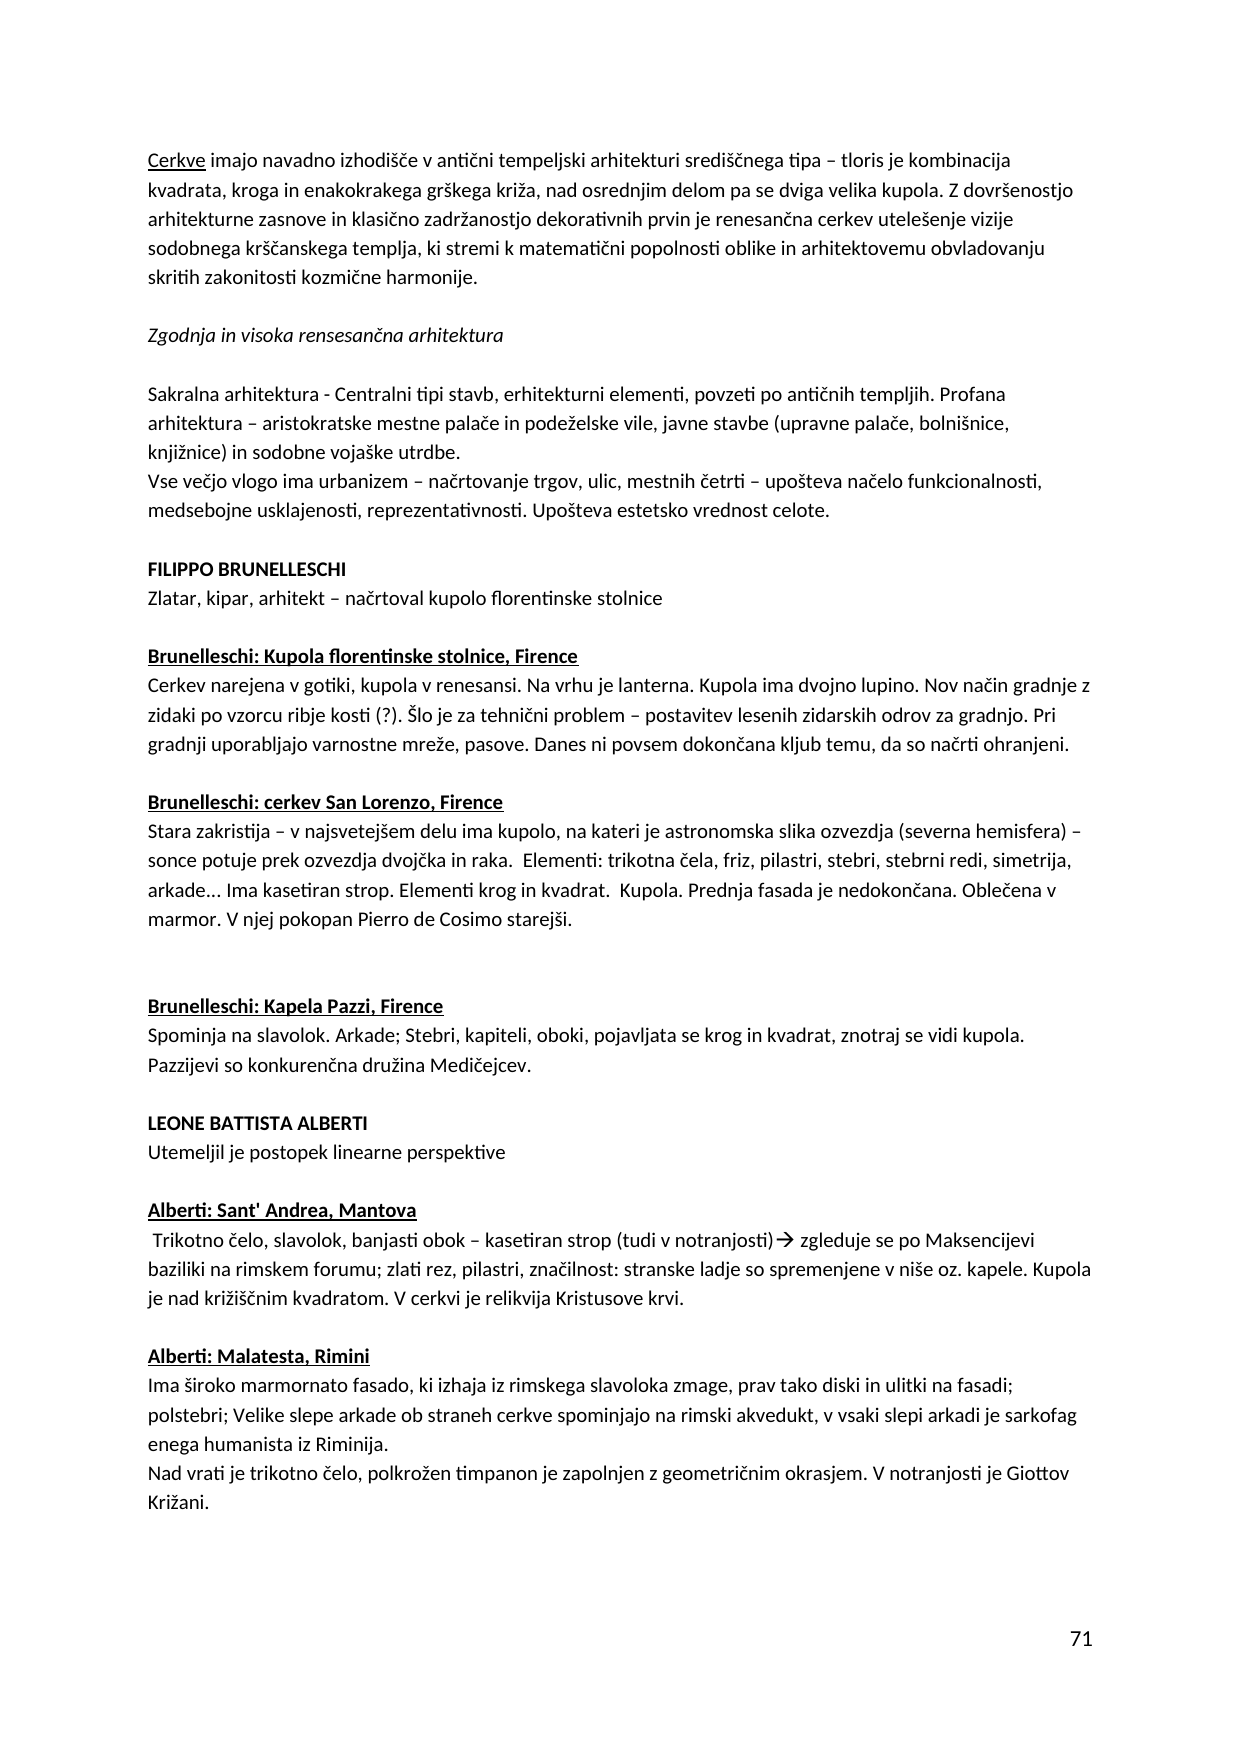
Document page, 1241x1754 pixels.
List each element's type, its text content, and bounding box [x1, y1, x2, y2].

text Spominja na slavolok. Arkade; Stebri, kapiteli, oboki, pojavljata se krog in kvadrat, znotraj se vidi kupola. Pazzijevi so konkurenčna družina Medičejcev. [148, 1023, 1093, 1077]
text Stara zakristija – v najsvetejšem delu ima kupolo, na kateri je astronomska slika ozvezdja (severna hemisfera) – sonce potuje prek ozvezdja dvojčka in raka. Elementi: trikotna čela, friz, pilastri, stebri, stebrni redi, simetrija, arkade... Ima kasetiran strop. Elementi krog in kvadrat. Kupola. Prednja fasada je nedokončana. Oblečena v marmor. V njej pokopan Pierro de Cosimo starejši. [148, 818, 1093, 931]
text Alberti: Malatesta, Rimini [148, 1343, 1093, 1369]
text Sakralna arhitektura - Centralni tipi stavb, erhitekturni elementi, povzeti po antičnih templjih. Profana arhitektura – aristokratske mestne palače in podeželske vile, javne stavbe (upravne palače, bolnišnice, knjižnice) in sodobne vojaške utrdbe. [148, 381, 1093, 465]
text Cerkve imajo navadno izhodišče v antični tempeljski arhitekturi središčnega tipa – tloris je kombinacija kvadrata, kroga in enakokrakega grškega križa, nad osrednjim delom pa se dviga velika kupola. Z dovršenostjo arhitekturne zasnove in klasično zadržanostjo dekorativnih prvin je renesančna cerkev utelešenje vizije sodobnega krščanskega templja, ki stremi k matematični popolnosti oblike in arhitektovemu obvladovanju skritih zakonitosti kozmične harmonije. [148, 148, 1093, 290]
text Zgodnja in visoka rensesančna arhitektura [148, 323, 1093, 348]
text FILIPPO BRUNELLESCHI [148, 556, 1093, 581]
text Utemeljil je postopek linearne perspektive [148, 1139, 1093, 1165]
text LEONE BATTISTA ALBERTI [148, 1110, 1093, 1136]
text Cerkev narejena v gotiki, kupola v renesansi. Na vrhu je lanterna. Kupola ima dvojno lupino. Nov način gradnje z zidaki po vzorcu ribje kosti (?). Šlo je za tehnični problem – postavitev lesenih zidarskih odrov za gradnjo. Pri gradnji uporabljajo varnostne mreže, pasove. Danes ni povsem dokončana kljub temu, da so načrti ohranjeni. [148, 673, 1093, 756]
text Brunelleschi: Kupola florentinske stolnice, Firence [148, 643, 1093, 669]
text Brunelleschi: cerkev San Lorenzo, Firence [148, 789, 1093, 815]
text Alberti: Sant' Andrea, Mantova [148, 1198, 1093, 1223]
text Nad vrati je trikotno čelo, polkrožen timpanon je zapolnjen z geometričnim okrasjem. V notranjosti je Giottov Križani. [148, 1460, 1093, 1515]
text Zlatar, kipar, arhitekt – načrtoval kupolo florentinske stolnice [148, 585, 1093, 611]
text Vse večjo vlogo ima urbanizem – načrtovanje trgov, ulic, mestnih četrti – upošteva načelo funkcionalnosti, medsebojne usklajenosti, reprezentativnosti. Upošteva estetsko vrednost celote. [148, 468, 1093, 523]
text Ima široko marmornato fasado, ki izhaja iz rimskega slavoloka zmage, prav tako diski in ulitki na fasadi; polstebri; Velike slepe arkade ob straneh cerkve spominjajo na rimski akvedukt, v vsaki slepi arkadi je sarkofag enega humanista iz Riminija. [148, 1373, 1093, 1456]
text Trikotno čelo, slavolok, banjasti obok – kasetiran strop (tudi v notranjosti) zgleduje se po Maksencijevi baziliki na rimskem forumu; zlati rez, pilastri, značilnost: stranske ladje so spremenjene v niše oz. kapele. Kupola je nad križiščnim kvadratom. V cerkvi je relikvija Kristusove krvi. [148, 1227, 1093, 1311]
text Brunelleschi: Kapela Pazzi, Firence [148, 993, 1093, 1019]
